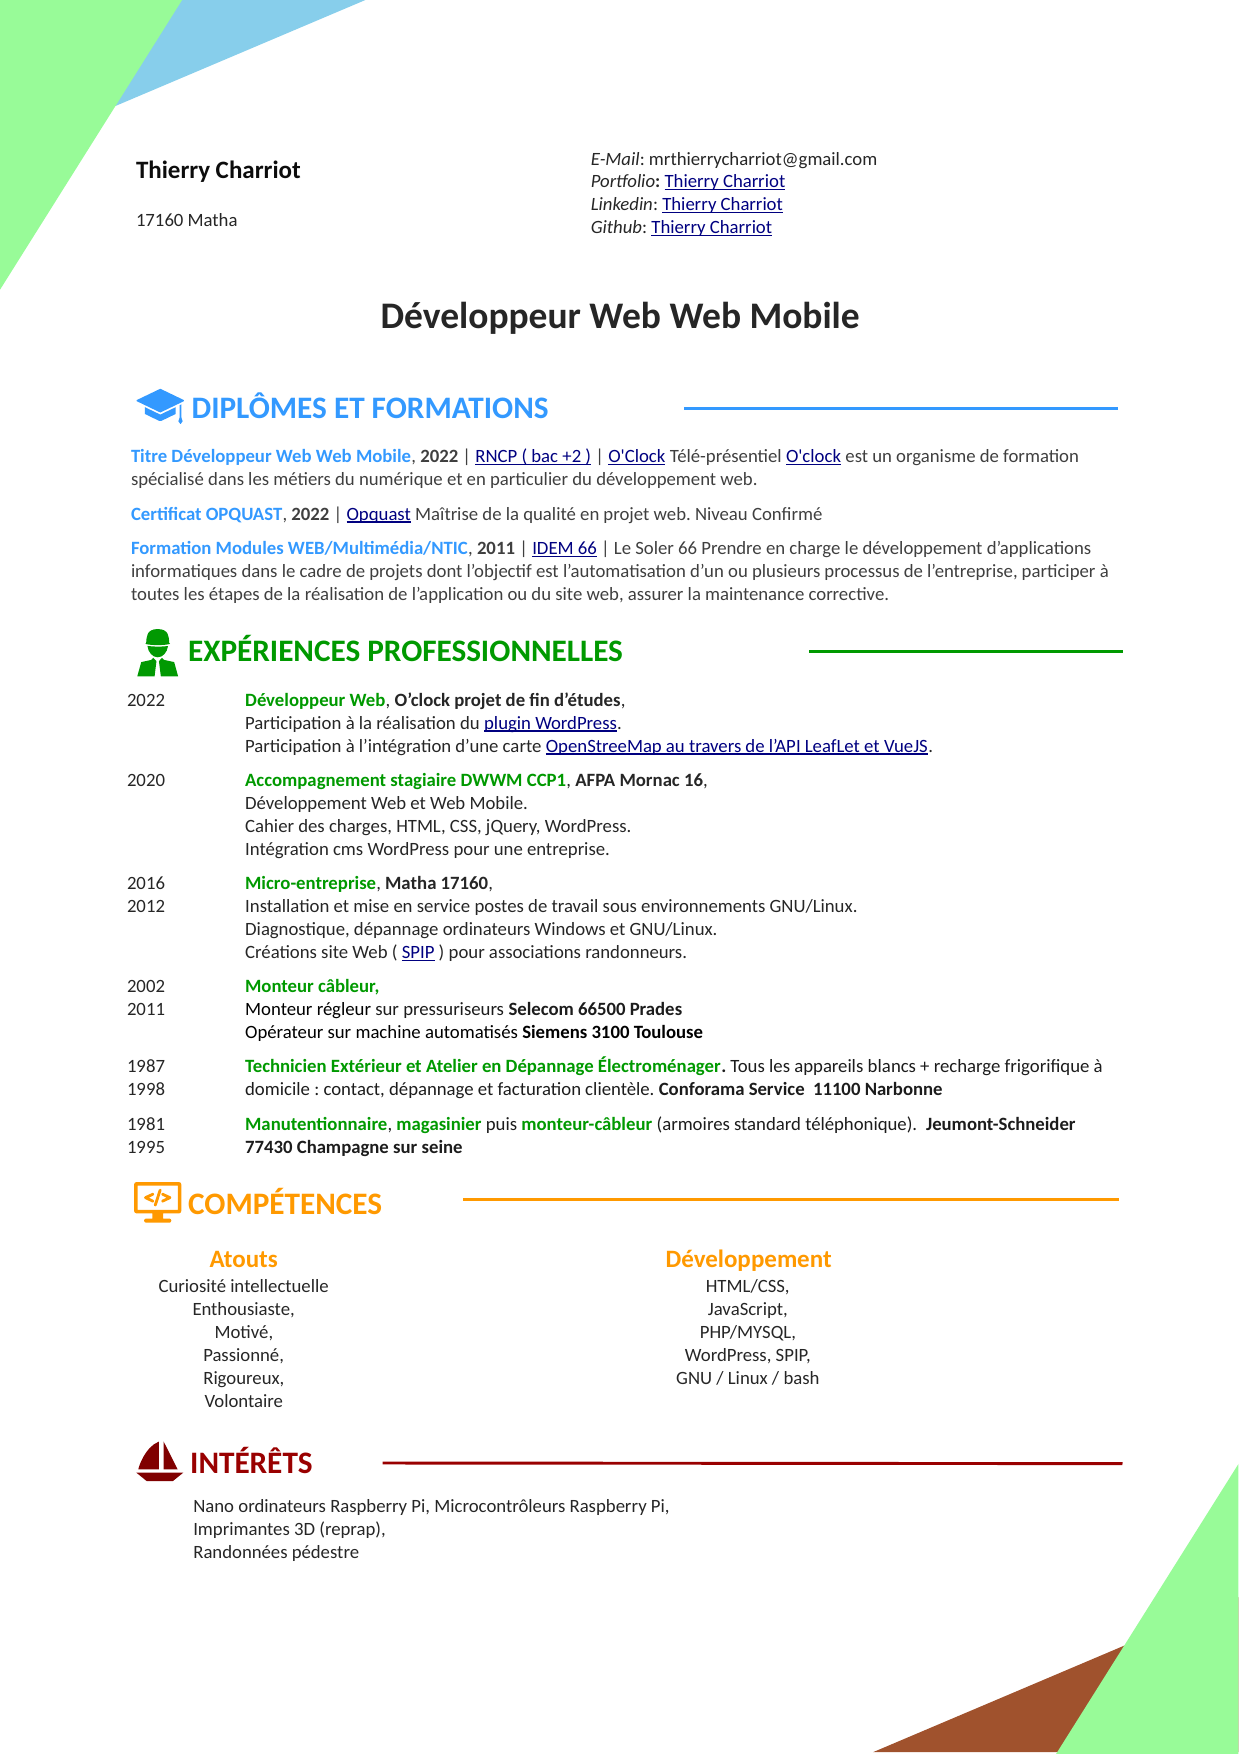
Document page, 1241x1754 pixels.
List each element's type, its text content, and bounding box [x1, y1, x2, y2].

table_cell Technicien Extérieur et Atelier en Dépannage Électroménager. Tous les appareils blancs + recharge frigorifique à domicile : contact, dépannage et facturation clientèle. Conforama Service 11100 Narbonne [239, 1049, 1123, 1106]
subtitle Diplômes et Formations [191, 388, 1122, 426]
table_cell 2020 [121, 763, 239, 866]
table_cell Formation Modules WEB/Multimédia/NTIC, 2011 | IDEM 66 | Le Soler 66 Prendre en charge le développement d’applications informatiques dans le cadre de projets dont l’objectif est l’automatisation d’un ou plusieurs processus de l’entreprise, participer à toutes les étapes de la réalisation de l’application ou du site web, assurer la maintenance corrective. [125, 531, 1123, 611]
subtitle Intérêts [118, 1444, 1122, 1482]
table_header Titre Développeur Web Web Mobile, 2022 | RNCP ( bac +2 ) | O'Clock Télé-présentiel O'clock est un organisme de formation spécialisé dans les métiers du numérique et en particulier du développement web. [125, 439, 1123, 496]
table_cell 2016 2012 [121, 866, 239, 969]
table_header Développement HTML/CSS, JavaScript, PHP/MYSQL, WordPress, SPIP, GNU / Linux / bash [369, 1235, 1122, 1423]
subtitle [118, 1184, 152, 1222]
subtitle EXPÉRIENCES Professionnelles [162, 632, 1122, 670]
table_cell Monteur câbleur, Monteur régleur sur pressuriseurs Selecom 66500 Prades Opérateur sur machine automatisés Siemens 3100 Toulouse [239, 969, 1123, 1049]
text Randonnées pédestre [118, 1540, 1122, 1563]
subtitle [118, 632, 153, 670]
table_cell Micro-entreprise, Matha 17160, Installation et mise en service postes de travail sous environnements GNU/Linux. Diagnostique, dépannage ordinateurs Windows et GNU/Linux. Créations site Web ( SPIP ) pour associations randonneurs. [239, 866, 1123, 969]
table_header Développeur Web, O’clock projet de fin d’études, Participation à la réalisation du plugin WordPress. Participation à l’intégration d’une carte OpenStreeMap au travers de l’API LeafLet et VueJS. [239, 682, 1123, 762]
text Nano ordinateurs Raspberry Pi, Microcontrôleurs Raspberry Pi, [118, 1494, 1122, 1517]
subtitle Compétences [164, 1184, 1122, 1222]
table_header Atouts Curiosité intellectuelle Enthousiaste, Motivé, Passionné, Rigoureux, Volontaire [118, 1235, 369, 1423]
text Imprimantes 3D (reprap), [118, 1517, 1122, 1540]
table_cell 1981 1995 [121, 1106, 239, 1163]
subtitle [138, 1186, 177, 1209]
table_cell Accompagnement stagiaire DWWM CCP1, AFPA Mornac 16, Développement Web et Web Mobile. Cahier des charges, HTML, CSS, jQuery, WordPress. Intégration cms WordPress pour une entreprise. [239, 763, 1123, 866]
table_cell Manutentionnaire, magasinier puis monteur-câbleur (armoires standard téléphonique). Jeumont-Schneider 77430 Champagne sur seine [239, 1106, 1123, 1163]
table_header 2022 [121, 682, 239, 762]
table_cell 1987 1998 [121, 1049, 239, 1106]
table_cell 2002 2011 [121, 969, 239, 1049]
table_cell Certificat OPQUAST, 2022 | Opquast Maîtrise de la qualité en projet web. Niveau Confirmé [125, 496, 1123, 531]
